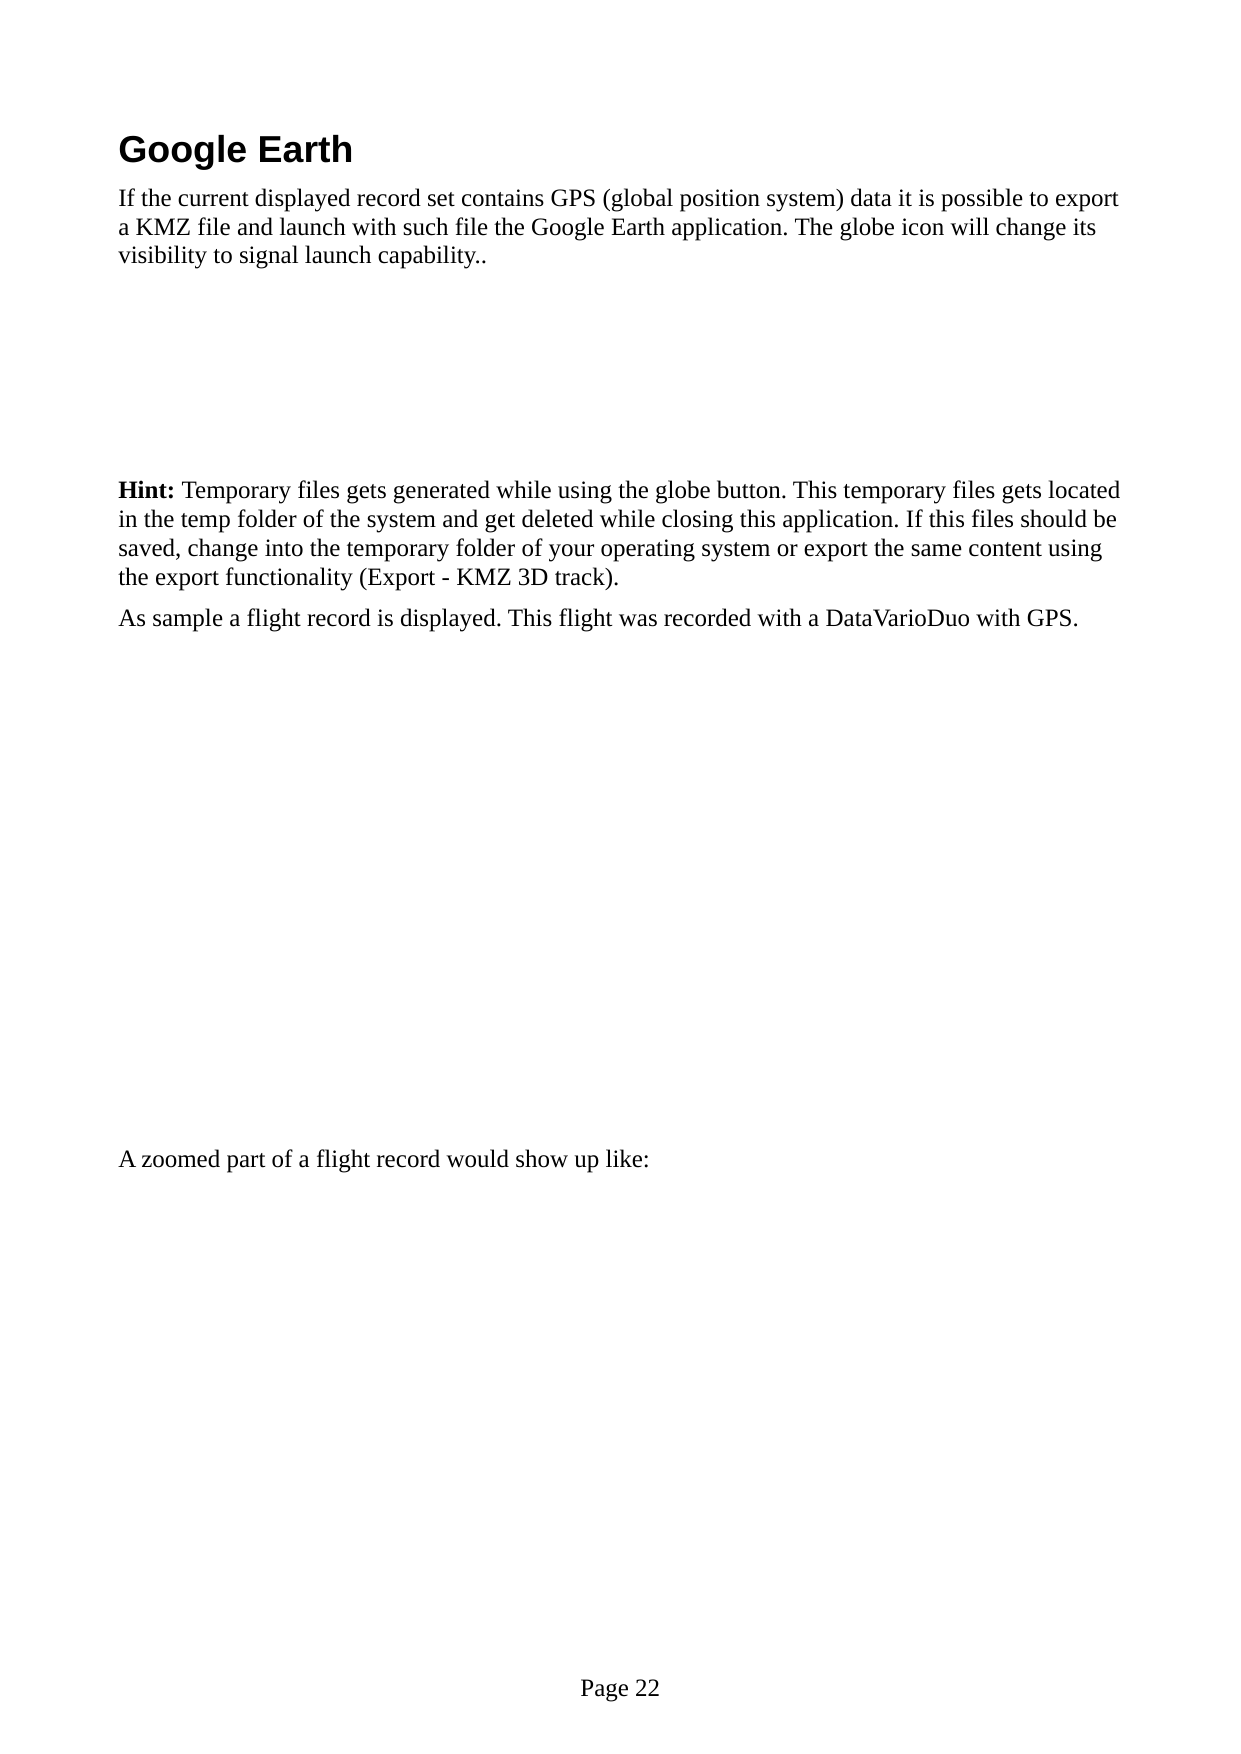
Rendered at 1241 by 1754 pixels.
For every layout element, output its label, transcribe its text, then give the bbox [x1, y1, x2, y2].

text A zoomed part of a flight record would show up like: [118, 1144, 1122, 1173]
text As sample a flight record is displayed. This flight was recorded with a DataVarioDuo with GPS. [118, 603, 1122, 632]
text Hint: Temporary files gets generated while using the globe button. This temporary files gets located in the temp folder of the system and get deleted while closing this application. If this files should be saved, change into the temporary folder of your operating system or export the same content using the export functionality (Export - KMZ 3D track). [118, 475, 1122, 590]
text If the current displayed record set contains GPS (global position system) data it is possible to export a KMZ file and launch with such file the Google Earth application. The globe icon will change its visibility to signal launch capability.. [118, 183, 1122, 269]
subtitle Google Earth [118, 127, 1122, 170]
